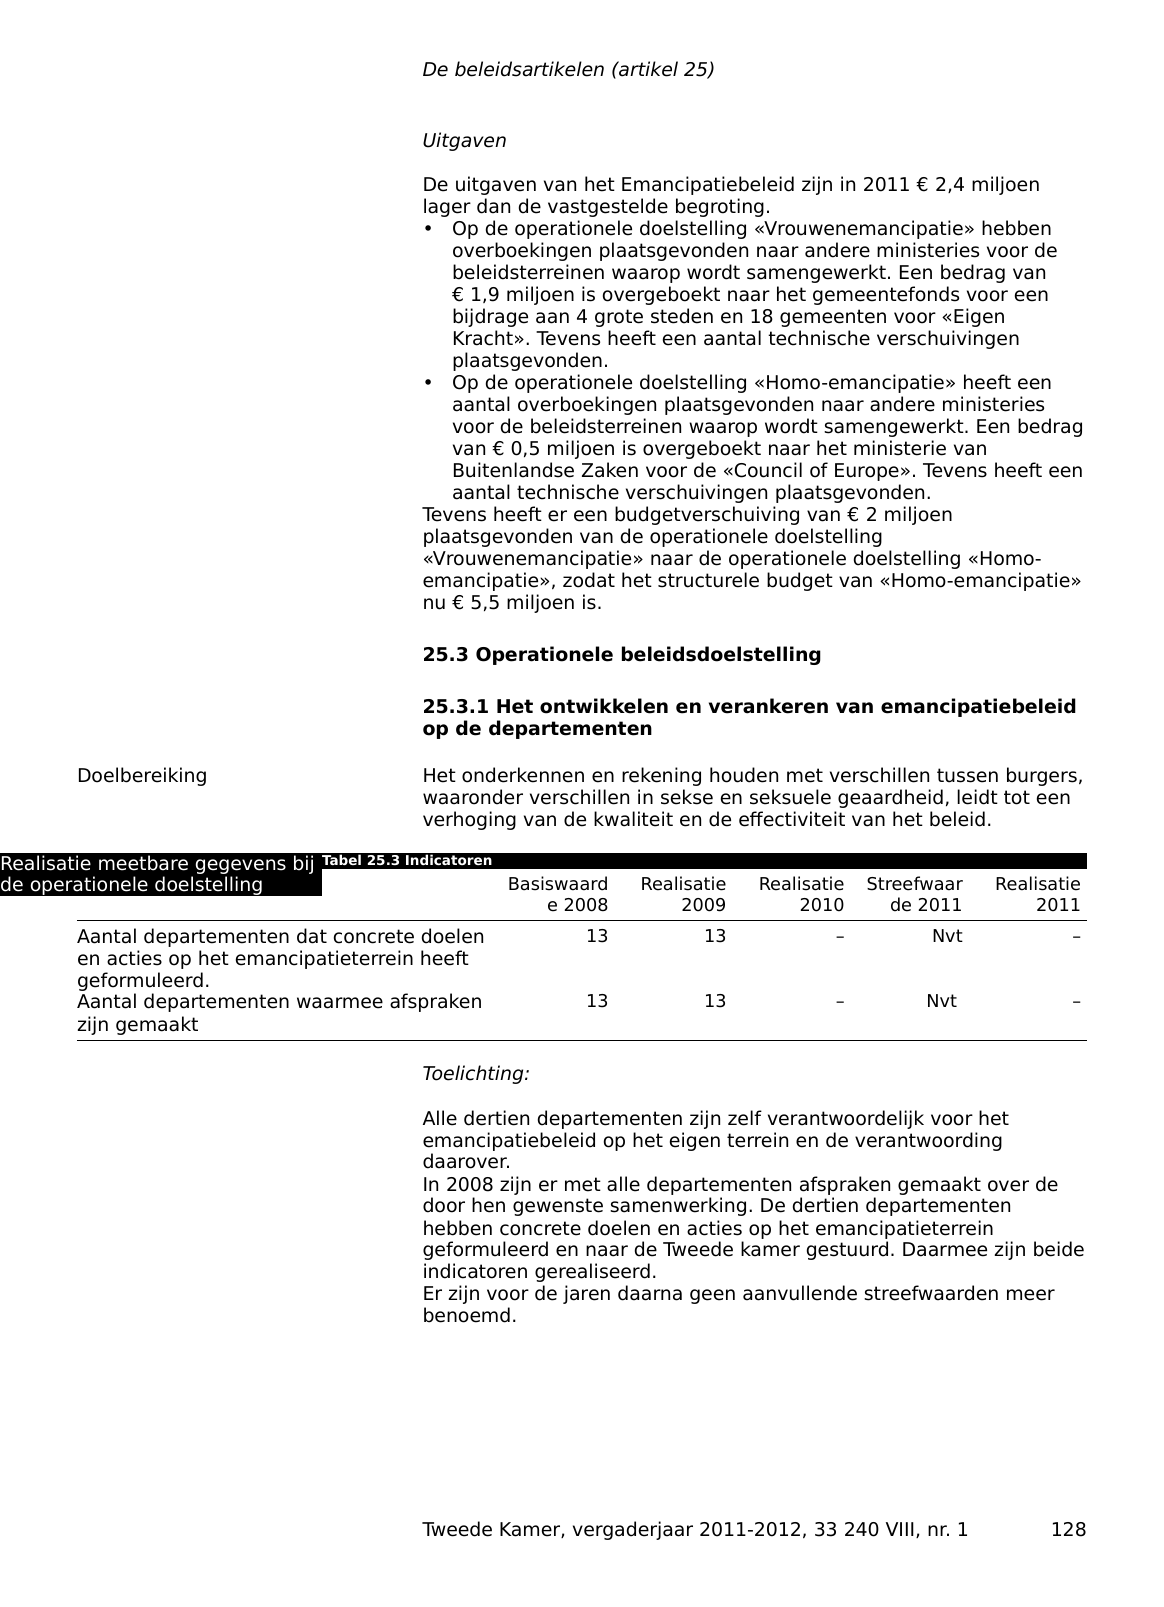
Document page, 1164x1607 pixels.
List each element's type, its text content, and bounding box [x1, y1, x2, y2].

table_cell Realisatie 2011 [969, 869, 1087, 920]
table_cell Indicator [77, 869, 496, 920]
table_cell Realisatie 2010 [732, 869, 850, 920]
text Er zijn voor de jaren daarna geen aanvullende streefwaarden meer benoemd. [422, 1283, 1087, 1327]
table_cell – [969, 991, 1087, 1040]
table_cell Nvt [850, 991, 968, 1040]
text Het onderkennen en rekening houden met verschillen tussen burgers, waaronder verschillen in sekse en seksuele geaardheid, leidt tot een verhoging van de kwaliteit en de effectiviteit van het beleid. [422, 764, 1087, 831]
table_cell Aantal departementen dat concrete doelen en acties op het emancipatieterrein heeft geformuleerd. [77, 921, 496, 991]
table_cell Realisatie 2009 [614, 869, 732, 920]
table_cell Basiswaarde 2008 [496, 869, 614, 920]
table_cell – [732, 991, 850, 1040]
text Tevens heeft er een budgetverschuiving van € 2 miljoen plaatsgevonden van de operationele doelstelling «Vrouwenemancipatie» naar de operationele doelstelling «Homo-emancipatie», zodat het structurele budget van «Homo-emancipatie» nu € 5,5 miljoen is. [422, 504, 1087, 614]
text In 2008 zijn er met alle departementen afspraken gemaakt over de door hen gewenste samenwerking. De dertien departementen hebben concrete doelen en acties op het emancipatieterrein geformuleerd en naar de Tweede kamer gestuurd. Daarmee zijn beide indicatoren gerealiseerd. [422, 1173, 1087, 1283]
subtitle 25.3 Operationele beleidsdoelstelling [422, 644, 1087, 666]
table_cell – [969, 921, 1087, 991]
text De uitgaven van het Emancipatiebeleid zijn in 2011 € 2,4 miljoen lager dan de vastgestelde begroting. [422, 174, 1087, 218]
subtitle Toelichting: [422, 1063, 1087, 1085]
table_cell Nvt [850, 921, 968, 991]
table_cell 13 [614, 991, 732, 1040]
table_cell 13 [614, 921, 732, 991]
text Alle dertien departementen zijn zelf verantwoordelijk voor het emancipatiebeleid op het eigen terrein en de verantwoording daarover. [422, 1107, 1087, 1173]
subtitle 25.3.1 Het ontwikkelen en verankeren van emancipatiebeleid op de departementen [422, 696, 1087, 739]
text • Op de operationele doelstelling «Homo-emancipatie» heeft een aantal overboekingen plaatsgevonden naar andere ministeries voor de beleidsterreinen waarop wordt samengewerkt. Een bedrag van € 0,5 miljoen is overgeboekt naar het ministerie van Buitenlandse Zaken voor de «Council of Europe». Tevens heeft een aantal technische verschuivingen plaatsgevonden. [422, 372, 1087, 504]
text • Op de operationele doelstelling «Vrouwenemancipatie» hebben overboekingen plaatsgevonden naar andere ministeries voor de beleidsterreinen waarop wordt samengewerkt. Een bedrag van € 1,9 miljoen is overgeboekt naar het gemeentefonds voor een bijdrage aan 4 grote steden en 18 gemeenten voor «Eigen Kracht». Tevens heeft een aantal technische verschuivingen plaatsgevonden. [422, 218, 1087, 372]
table_header Tabel 25.3 Indicatoren [0, 853, 1087, 896]
table_cell 13 [496, 921, 614, 991]
table_cell – [732, 921, 850, 991]
text Doelbereiking [77, 764, 399, 787]
table_cell 13 [496, 991, 614, 1040]
table_cell Streefwaarde 2011 [850, 869, 968, 920]
table_cell Aantal departementen waarmee afspraken zijn gemaakt [77, 991, 496, 1040]
subtitle Uitgaven [422, 130, 1087, 152]
